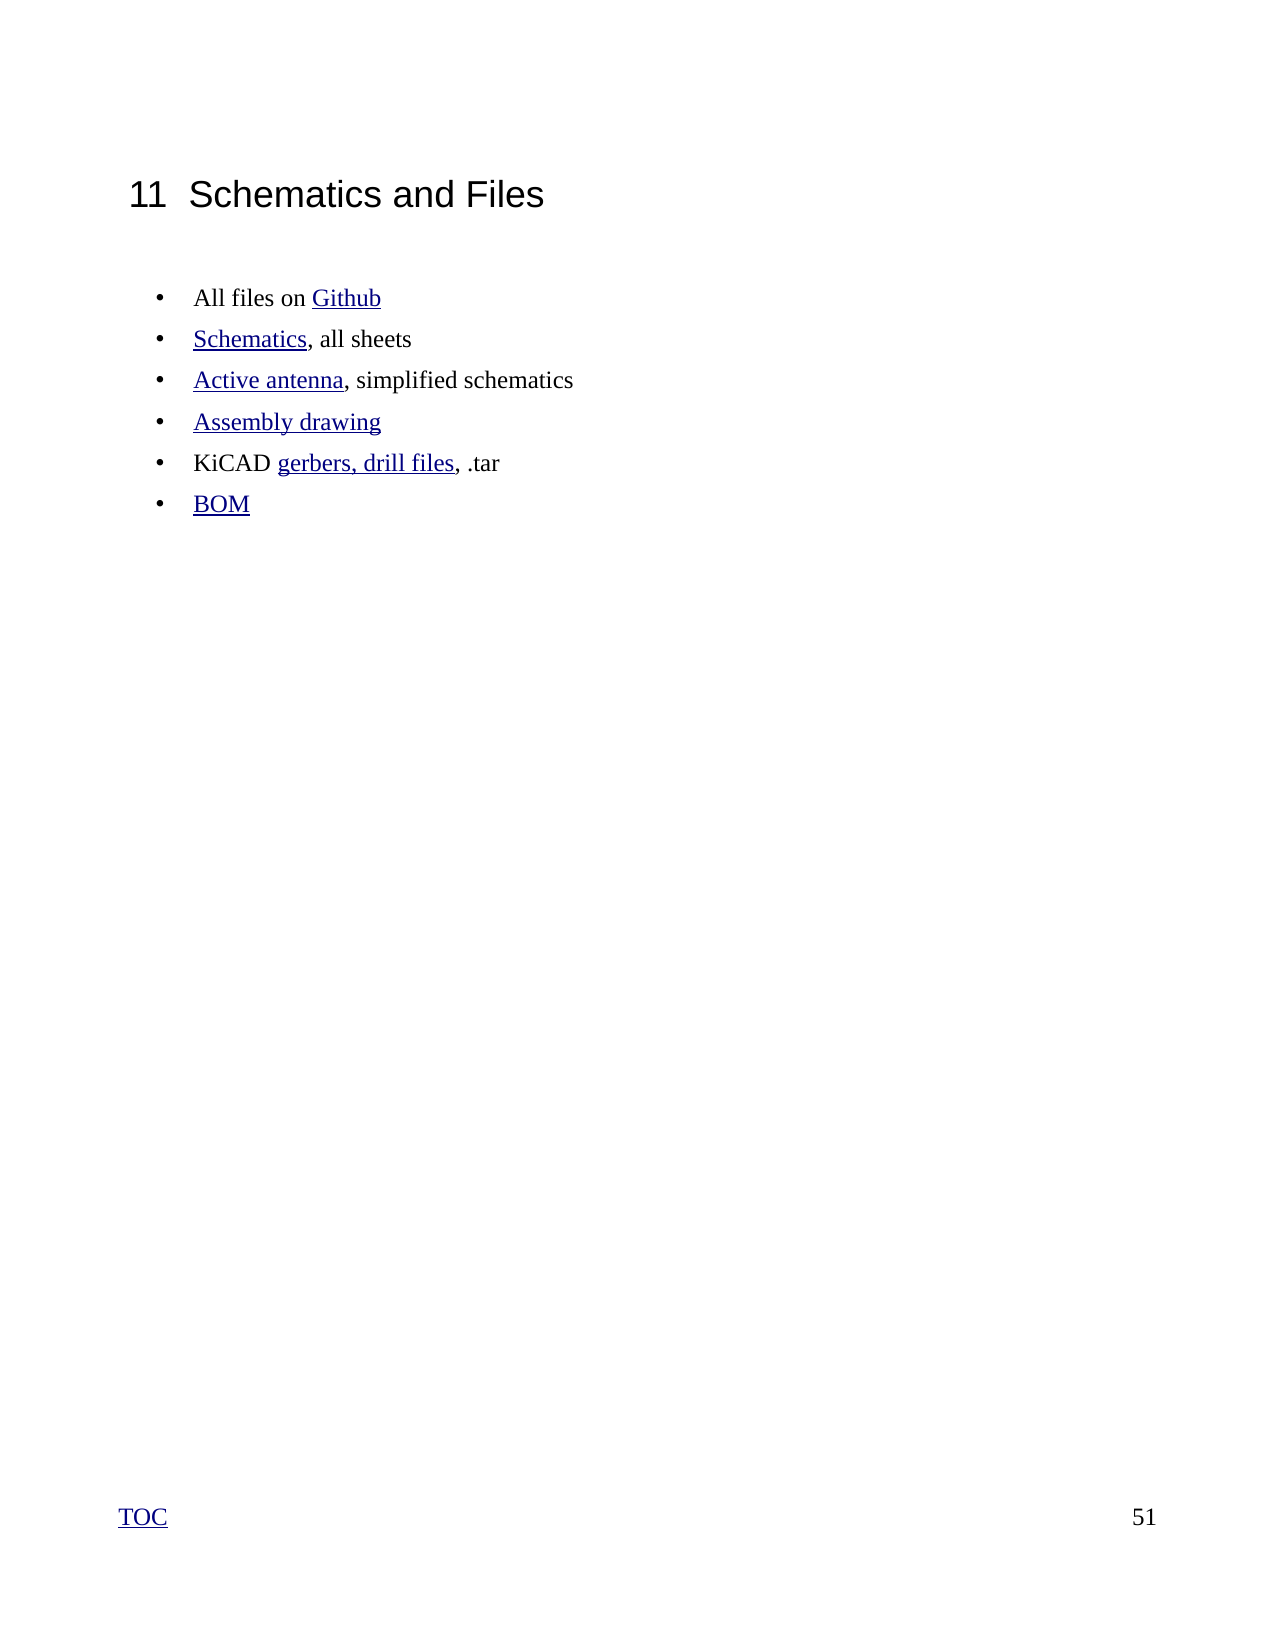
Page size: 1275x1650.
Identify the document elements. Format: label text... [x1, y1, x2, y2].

list All files on Github [156, 283, 1157, 312]
list Active antenna, simplified schematics [156, 366, 1157, 394]
subtitle Schematics and Files [118, 172, 1157, 215]
list Schematics, all sheets [156, 324, 1157, 353]
list BOM [156, 489, 1157, 518]
list Assembly drawing [156, 407, 1157, 436]
list KiCAD gerbers, drill files, .tar [156, 448, 1157, 477]
